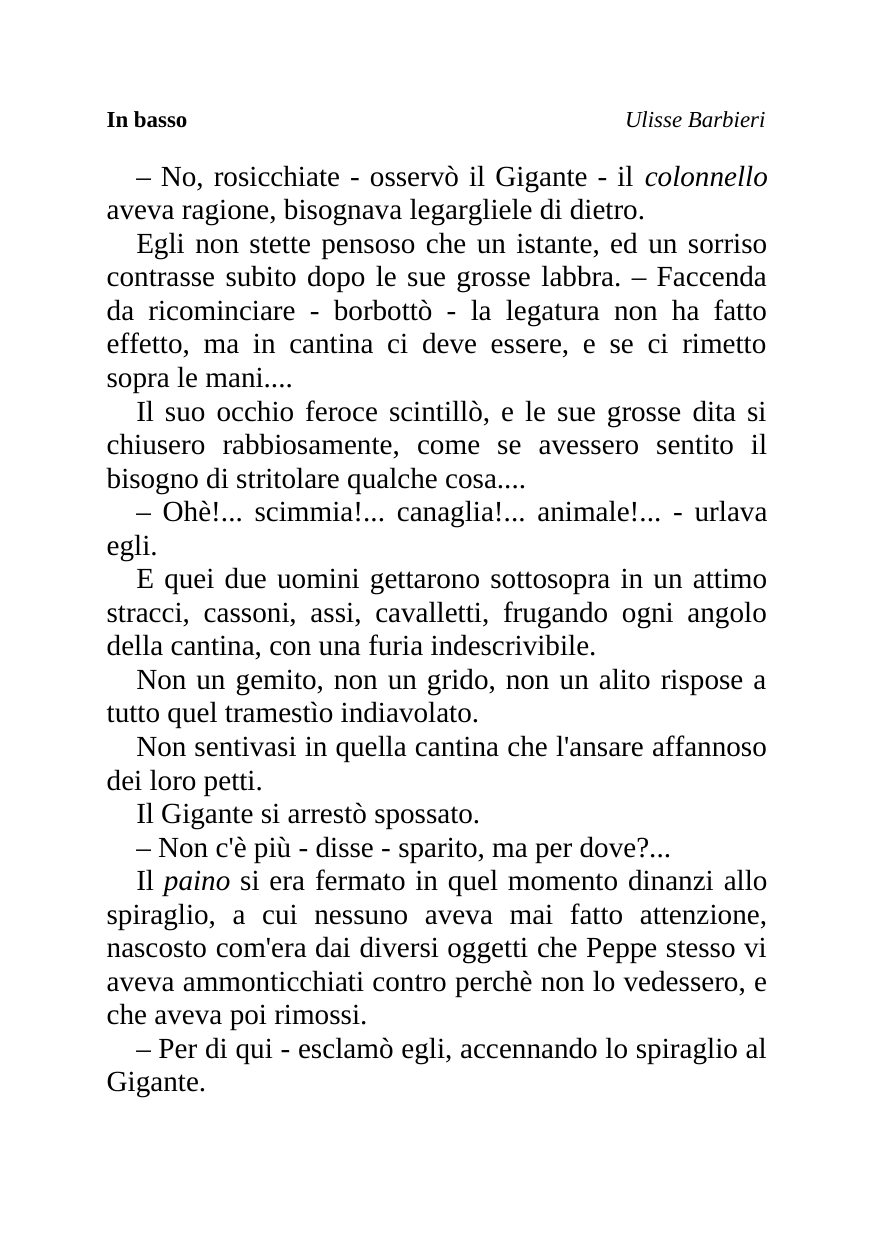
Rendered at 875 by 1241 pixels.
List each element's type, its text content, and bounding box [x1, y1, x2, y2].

text Il suo occhio feroce scintillò, e le sue grosse dita si chiusero rabbiosamente, come se avessero sentito il bisogno di stritolare qualche cosa.... [106, 394, 768, 494]
text – No, rosicchiate - osservò il Gigante - il colonnello aveva ragione, bisognava legargliele di dietro. [106, 159, 768, 226]
text Il Gigante si arrestò spossato. [106, 796, 768, 830]
text Egli non stette pensoso che un istante, ed un sorriso contrasse subito dopo le sue grosse labbra. – Faccenda da ricominciare - borbottò - la legatura non ha fatto effetto, ma in cantina ci deve essere, e se ci rimetto sopra le mani.... [106, 226, 768, 394]
text Non sentivasi in quella cantina che l'ansare affannoso dei loro petti. [106, 729, 768, 796]
text – Non c'è più - disse - sparito, ma per dove?... [106, 830, 768, 863]
text Non un gemito, non un grido, non un alito rispose a tutto quel tramestìo indiavolato. [106, 662, 768, 729]
text – Ohè!... scimmia!... canaglia!... animale!... - urlava egli. [106, 494, 768, 561]
text Il paino si era fermato in quel momento dinanzi allo spiraglio, a cui nessuno aveva mai fatto attenzione, nascosto com'era dai diversi oggetti che Peppe stesso vi aveva ammonticchiati contro perchè non lo vedessero, e che aveva poi rimossi. [106, 863, 768, 1031]
text – Per di qui - esclamò egli, accennando lo spiraglio al Gigante. [106, 1031, 768, 1098]
text E quei due uomini gettarono sottosopra in un attimo stracci, cassoni, assi, cavalletti, frugando ogni angolo della cantina, con una furia indescrivibile. [106, 561, 768, 662]
